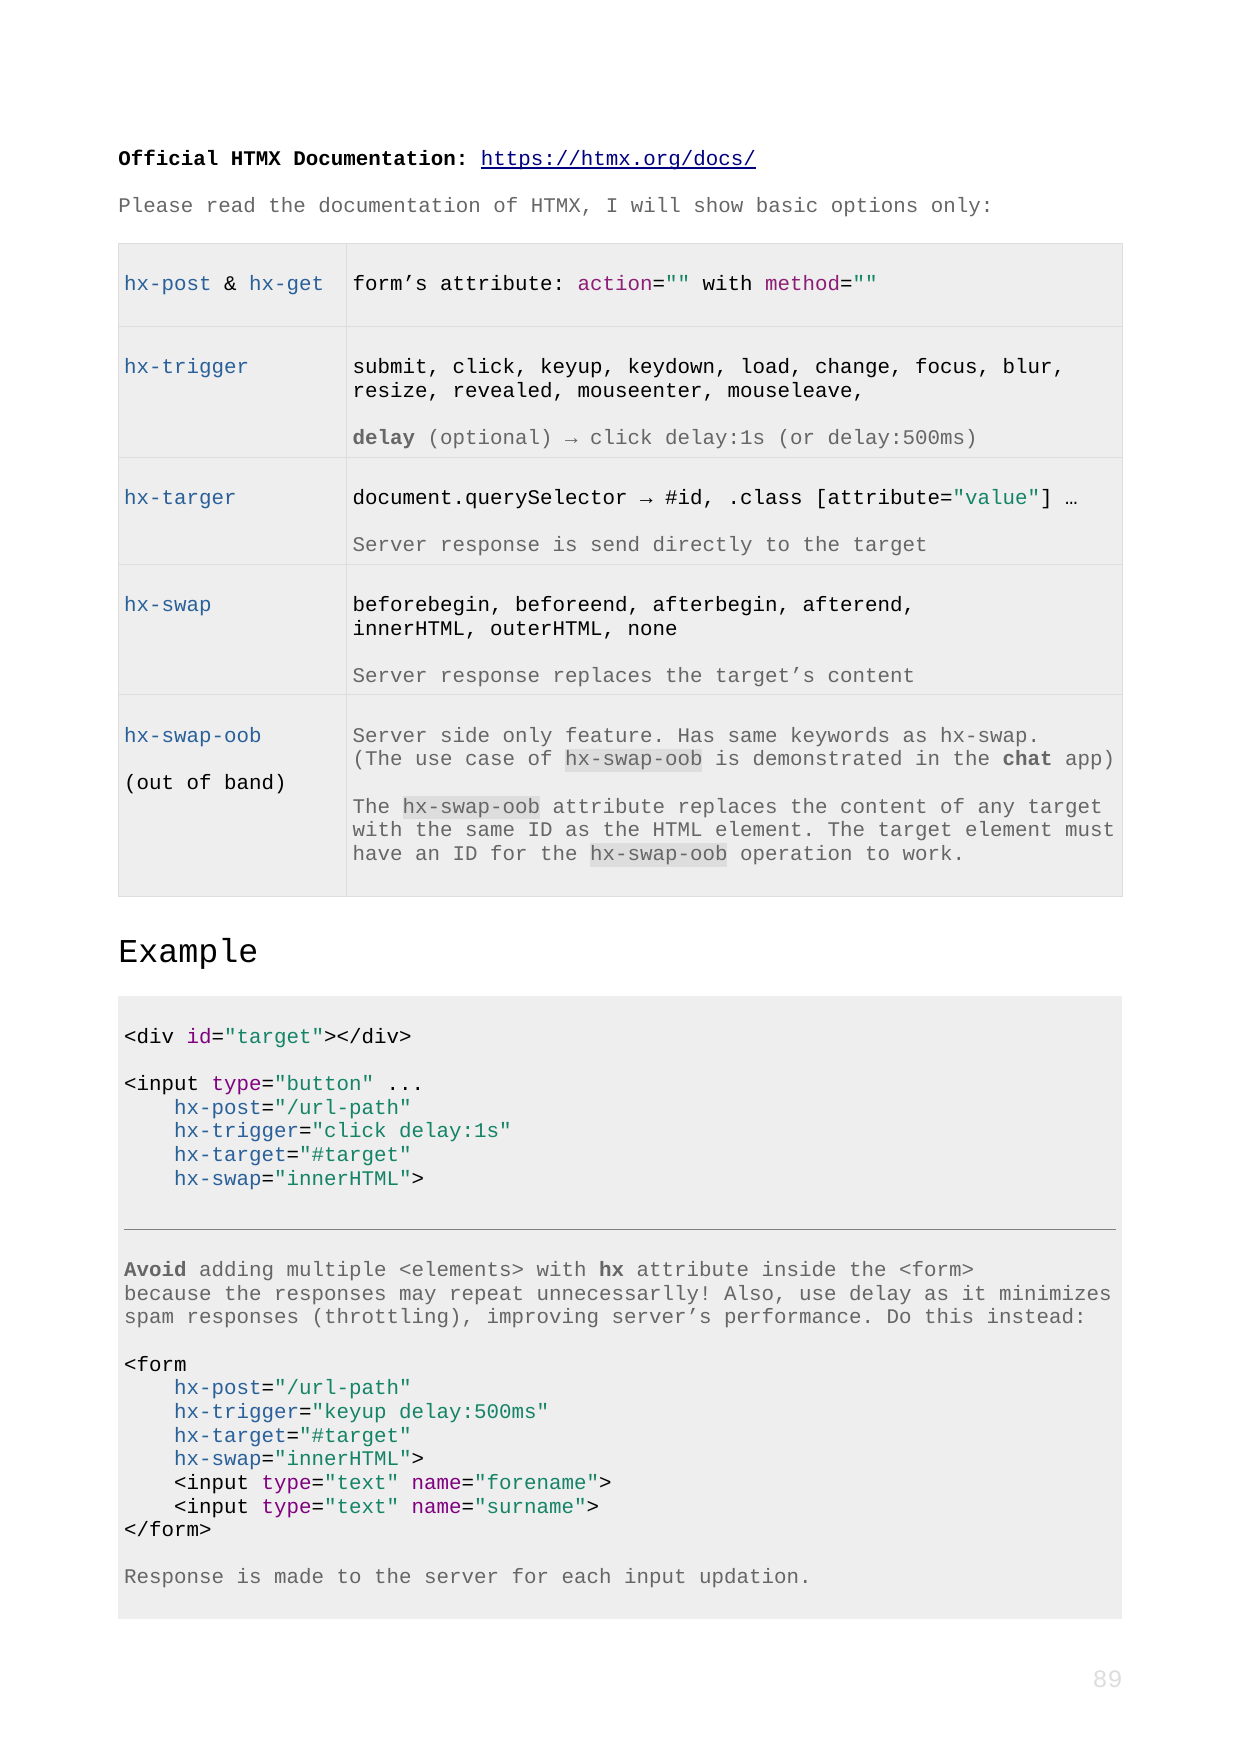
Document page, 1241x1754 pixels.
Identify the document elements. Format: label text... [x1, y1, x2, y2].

table_cell beforebegin, beforeend, afterbegin, afterend, innerHTML, outerHTML, none Server response replaces the target’s content [347, 565, 1122, 694]
table_header hx-post & hx-get [119, 244, 346, 326]
table_cell hx-swap-oob (out of band) [119, 695, 346, 896]
table_cell hx-swap [119, 565, 346, 694]
table_cell document.querySelector → #id, .class [attribute="value"] … Server response is send directly to the target [347, 458, 1122, 564]
text Official HTMX Documentation: https://htmx.org/docs/ [118, 148, 1122, 171]
text Example [118, 935, 1122, 973]
table_cell submit, click, keyup, keydown, load, change, focus, blur, resize, revealed, mouseenter, mouseleave, delay (optional) → click delay:1s (or delay:500ms) [347, 327, 1122, 457]
table_cell hx-targer [119, 458, 346, 564]
table_cell Server side only feature. Has same keywords as hx-swap. (The use case of hx-swap-oob is demonstrated in the chat app) The hx-swap-oob attribute replaces the content of any target with the same ID as the HTML element. The target element must have an ID for the hx-swap-oob operation to work. [347, 695, 1122, 896]
table_header <div id="target"></div> <input type="button" ... hx-post="/url-path" hx-trigger="click delay:1s" hx-target="#target" hx-swap="innerHTML"> Avoid adding multiple <elements> with hx attribute inside the <form> because the responses may repeat unnecessarlly! Also, use delay as it minimizes spam responses (throttling), improving server’s performance. Do this instead: <form hx-post="/url-path" hx-trigger="keyup delay:500ms" hx-target="#target" hx-swap="innerHTML"> <input type="text" name="forename"> <input type="text" name="surname"> </form> Response is made to the server for each input updation. [118, 996, 1122, 1619]
text Please read the documentation of HTMX, I will show basic options only: [118, 195, 1122, 219]
table_cell hx-trigger [119, 327, 346, 457]
table_header form’s attribute: action="" with method="" [347, 244, 1122, 326]
